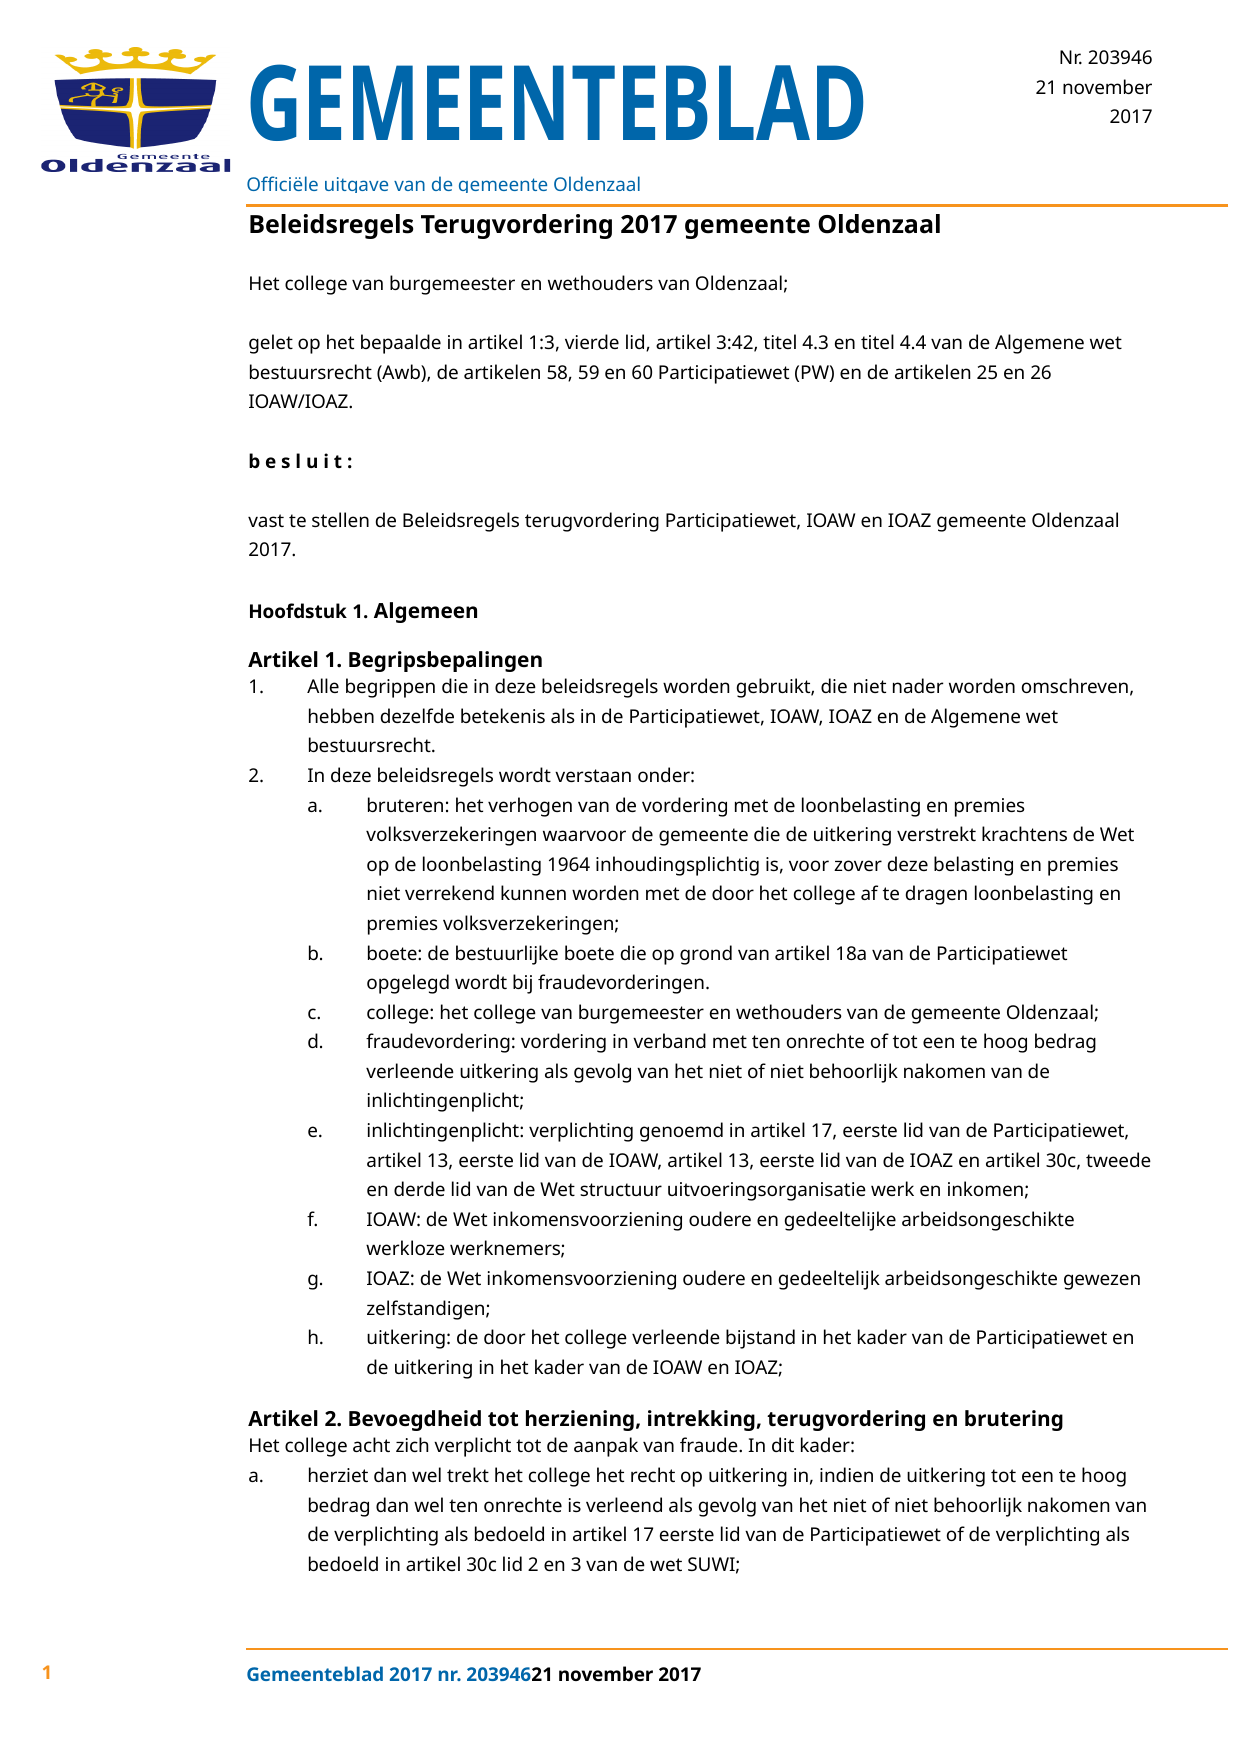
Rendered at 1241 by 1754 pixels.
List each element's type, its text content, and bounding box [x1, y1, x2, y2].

text Beleidsregels Terugvordering 2017 gemeente Oldenzaal [248, 207, 1152, 241]
text Het college acht zich verplicht tot de aanpak van fraude. In dit kader: [248, 1433, 1152, 1458]
list fraudevordering: vordering in verband met ten onrechte of tot een te hoog bedrag verleende uitkering als gevolg van het niet of niet behoorlijk nakomen van de inlichtingenplicht; [307, 1028, 1152, 1113]
text gelet op het bepaalde in artikel 1:3, vierde lid, artikel 3:42, titel 4.3 en titel 4.4 van de Algemene wet bestuursrecht (Awb), de artikelen 58, 59 en 60 Participatiewet (PW) en de artikelen 25 en 26 IOAW/IOAZ. [248, 329, 1152, 414]
list boete: de bestuurlijke boete die op grond van artikel 18a van de Participatiewet opgelegd wordt bij fraudevorderingen. [307, 940, 1152, 995]
text Artikel 2. Bevoegdheid tot herziening, intrekking, terugvordering en brutering [248, 1404, 1152, 1433]
list college: het college van burgemeester en wethouders van de gemeente Oldenzaal; [307, 999, 1152, 1024]
list bruteren: het verhogen van de vordering met de loonbelasting en premies volksverzekeringen waarvoor de gemeente die de uitkering verstrekt krachtens de Wet op de loonbelasting 1964 inhoudingsplichtig is, voor zover deze belasting en premies niet verrekend kunnen worden met de door het college af te dragen loonbelasting en premies volksverzekeringen; [307, 792, 1152, 936]
list Alle begrippen die in deze beleidsregels worden gebruikt, die niet nader worden omschreven, hebben dezelfde betekenis als in de Participatiewet, IOAW, IOAZ en de Algemene wet bestuursrecht. [248, 673, 1152, 758]
list inlichtingenplicht: verplichting genoemd in artikel 17, eerste lid van de Participatiewet, artikel 13, eerste lid van de IOAW, artikel 13, eerste lid van de IOAZ en artikel 30c, tweede en derde lid van de Wet structuur uitvoeringsorganisatie werk en inkomen; [307, 1117, 1152, 1202]
text b e s l u i t : [248, 448, 1152, 473]
list IOAZ: de Wet inkomensvoorziening oudere en gedeeltelijk arbeidsongeschikte gewezen zelfstandigen; [307, 1265, 1152, 1320]
list uitkering: de door het college verleende bijstand in het kader van de Participatiewet en de uitkering in het kader van de IOAW en IOAZ; [307, 1324, 1152, 1379]
text Het college van burgemeester en wethouders van Oldenzaal; [248, 270, 1152, 296]
text Hoofdstuk 1. Algemeen [248, 596, 1152, 624]
list In deze beleidsregels wordt verstaan onder: [248, 762, 1152, 788]
picture [41, 47, 231, 172]
list IOAW: de Wet inkomensvoorziening oudere en gedeeltelijke arbeidsongeschikte werkloze werknemers; [307, 1206, 1152, 1261]
text Artikel 1. Begripsbepalingen [248, 645, 1152, 673]
list herziet dan wel trekt het college het recht op uitkering in, indien de uitkering tot een te hoog bedrag dan wel ten onrechte is verleend als gevolg van het niet of niet behoorlijk nakomen van de verplichting als bedoeld in artikel 17 eerste lid van de Participatiewet of de verplichting als bedoeld in artikel 30c lid 2 en 3 van de wet SUWI; [248, 1462, 1152, 1577]
text vast te stellen de Beleidsregels terugvordering Participatiewet, IOAW en IOAZ gemeente Oldenzaal 2017. [248, 507, 1152, 562]
